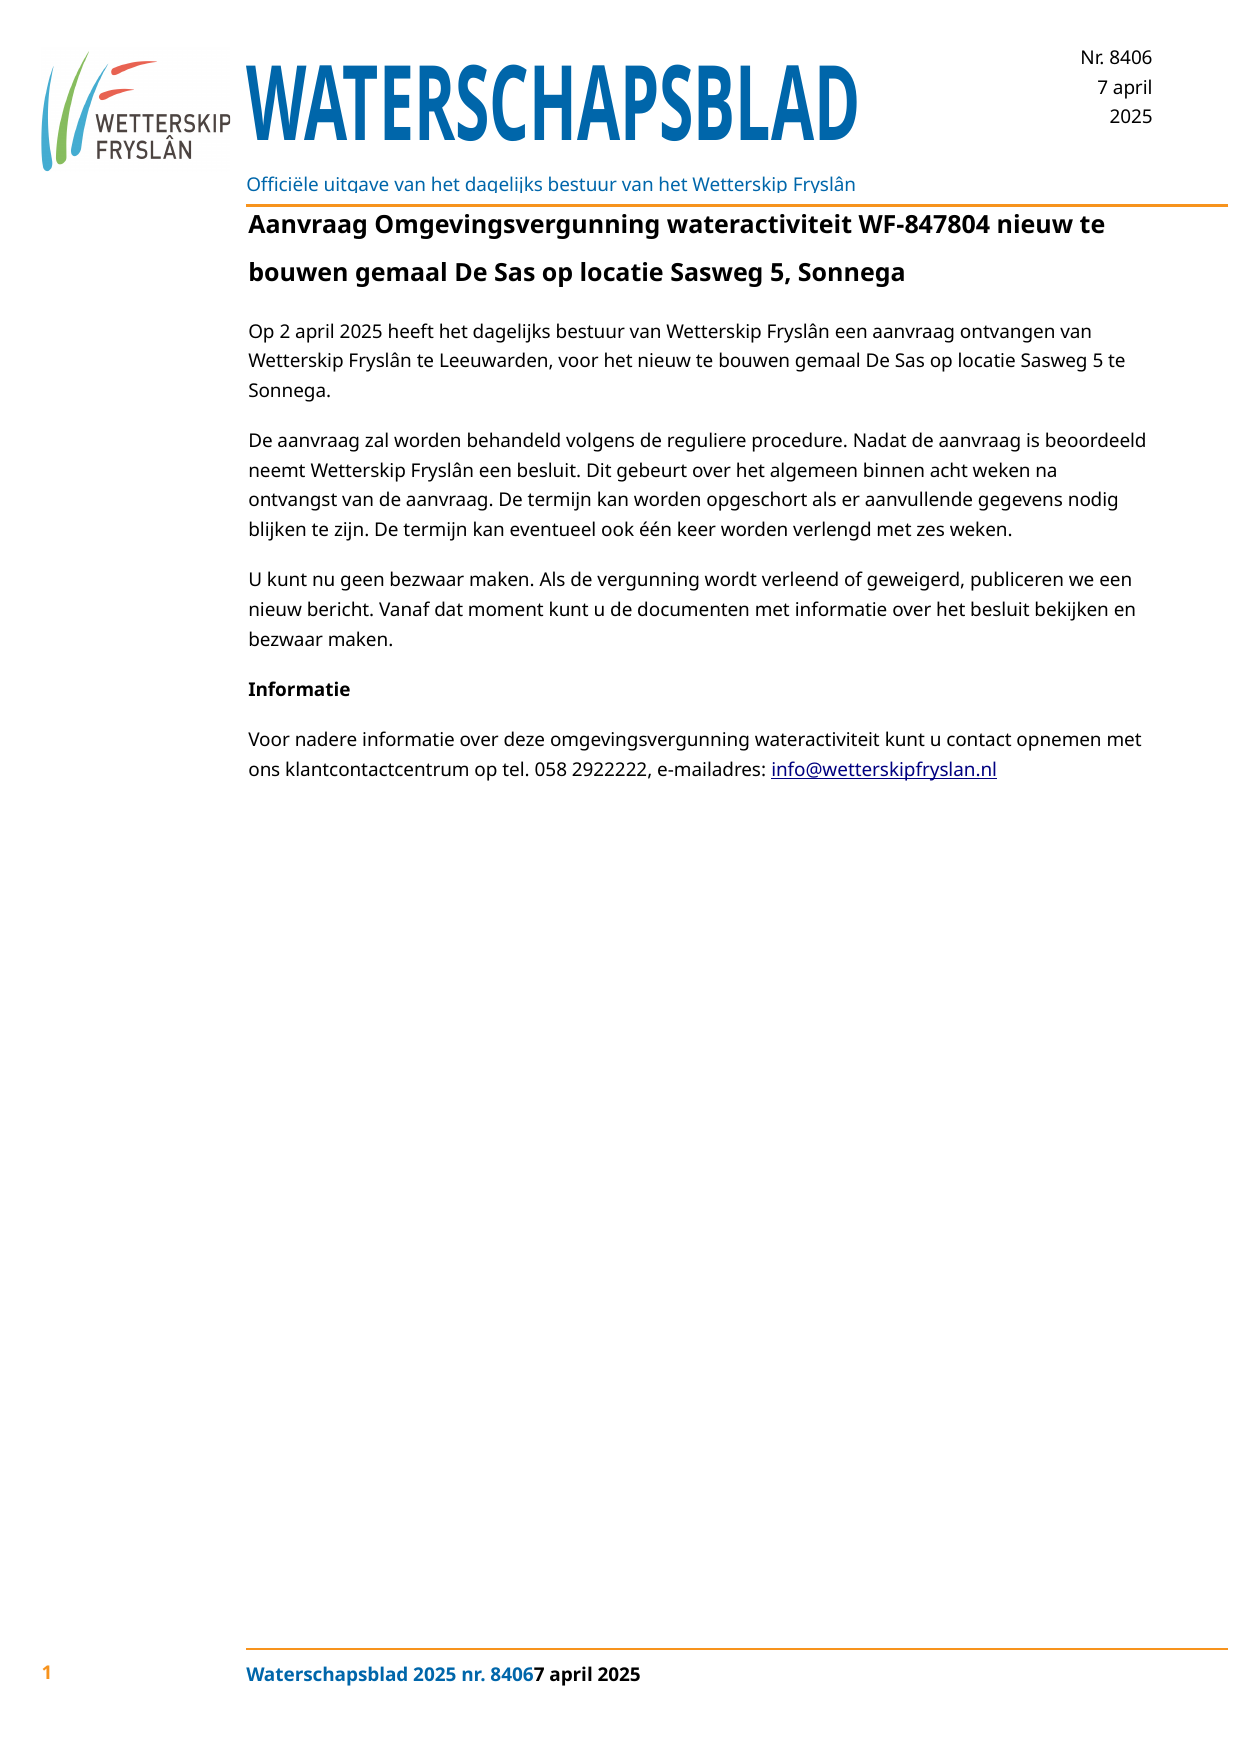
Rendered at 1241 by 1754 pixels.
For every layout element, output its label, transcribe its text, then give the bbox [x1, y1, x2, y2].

text Aanvraag Omgevingsvergunning wateractiviteit WF-847804 nieuw te bouwen gemaal De Sas op locatie Sasweg 5, Sonnega [248, 207, 1152, 288]
text Op 2 april 2025 heeft het dagelijks bestuur van Wetterskip Fryslân een aanvraag ontvangen van Wetterskip Fryslân te Leeuwarden, voor het nieuw te bouwen gemaal De Sas op locatie Sasweg 5 te Sonnega. [248, 318, 1152, 403]
text Voor nadere informatie over deze omgevingsvergunning wateractiviteit kunt u contact opnemen met ons klantcontactcentrum op tel. 058 2922222, e-mailadres: info@wetterskipfryslan.nl [248, 727, 1152, 782]
text Informatie [248, 676, 1152, 702]
text U kunt nu geen bezwaar maken. Als de vergunning wordt verleend of geweigerd, publiceren we een nieuw bericht. Vanaf dat moment kunt u de documenten met informatie over het besluit bekijken en bezwaar maken. [248, 567, 1152, 652]
picture [41, 47, 231, 172]
text De aanvraag zal worden behandeld volgens de reguliere procedure. Nadat de aanvraag is beoordeeld neemt Wetterskip Fryslân een besluit. Dit gebeurt over het algemeen binnen acht weken na ontvangst van de aanvraag. De termijn kan worden opgeschort als er aanvullende gegevens nodig blijken te zijn. De termijn kan eventueel ook één keer worden verlengd met zes weken. [248, 427, 1152, 542]
